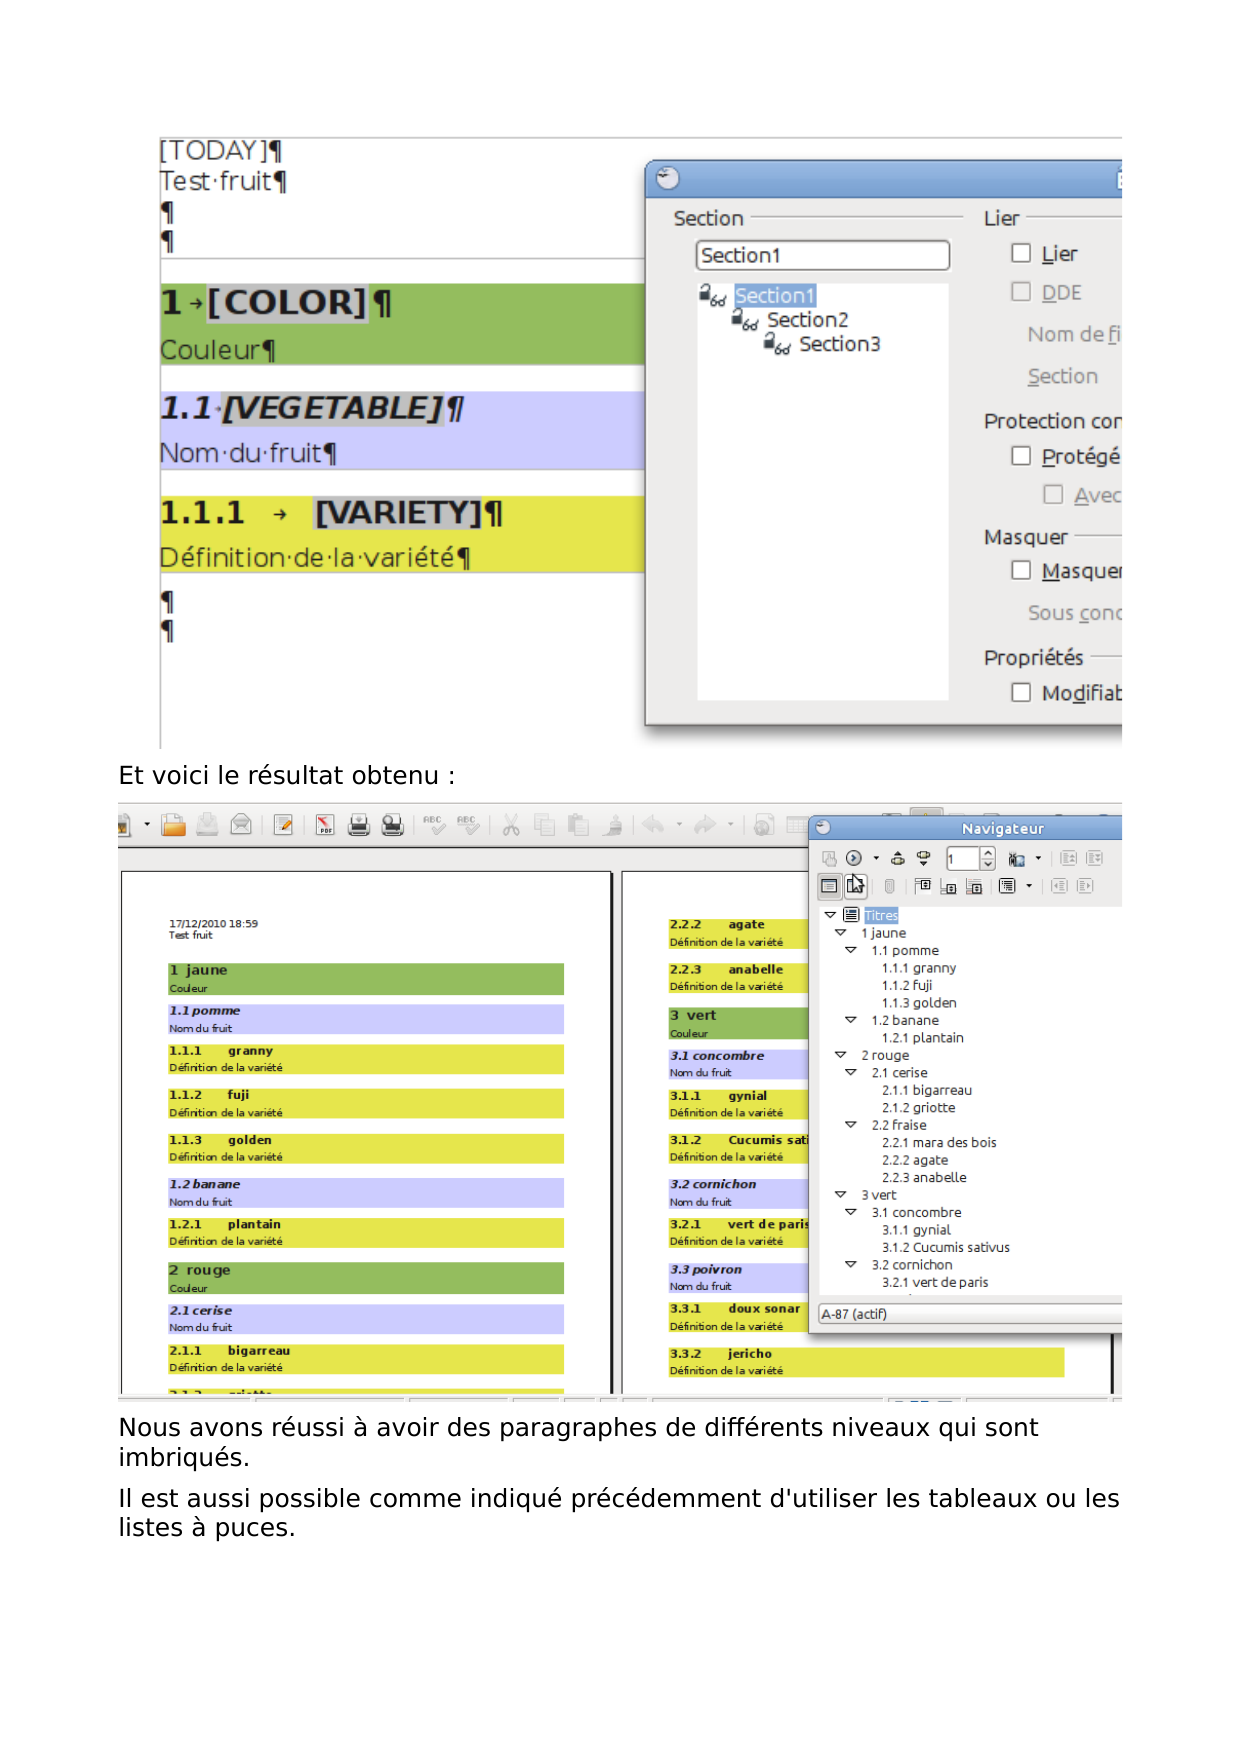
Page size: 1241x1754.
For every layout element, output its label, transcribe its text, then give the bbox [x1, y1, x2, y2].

text Et voici le résultat obtenu : [118, 761, 1122, 790]
picture [118, 118, 1123, 749]
text Il est aussi possible comme indiqué précédemment d'utiliser les tableaux ou les listes à puces. [118, 1484, 1122, 1543]
text Nous avons réussi à avoir des paragraphes de différents niveaux qui sont imbriqués. [118, 1414, 1122, 1472]
picture [118, 802, 1123, 1402]
